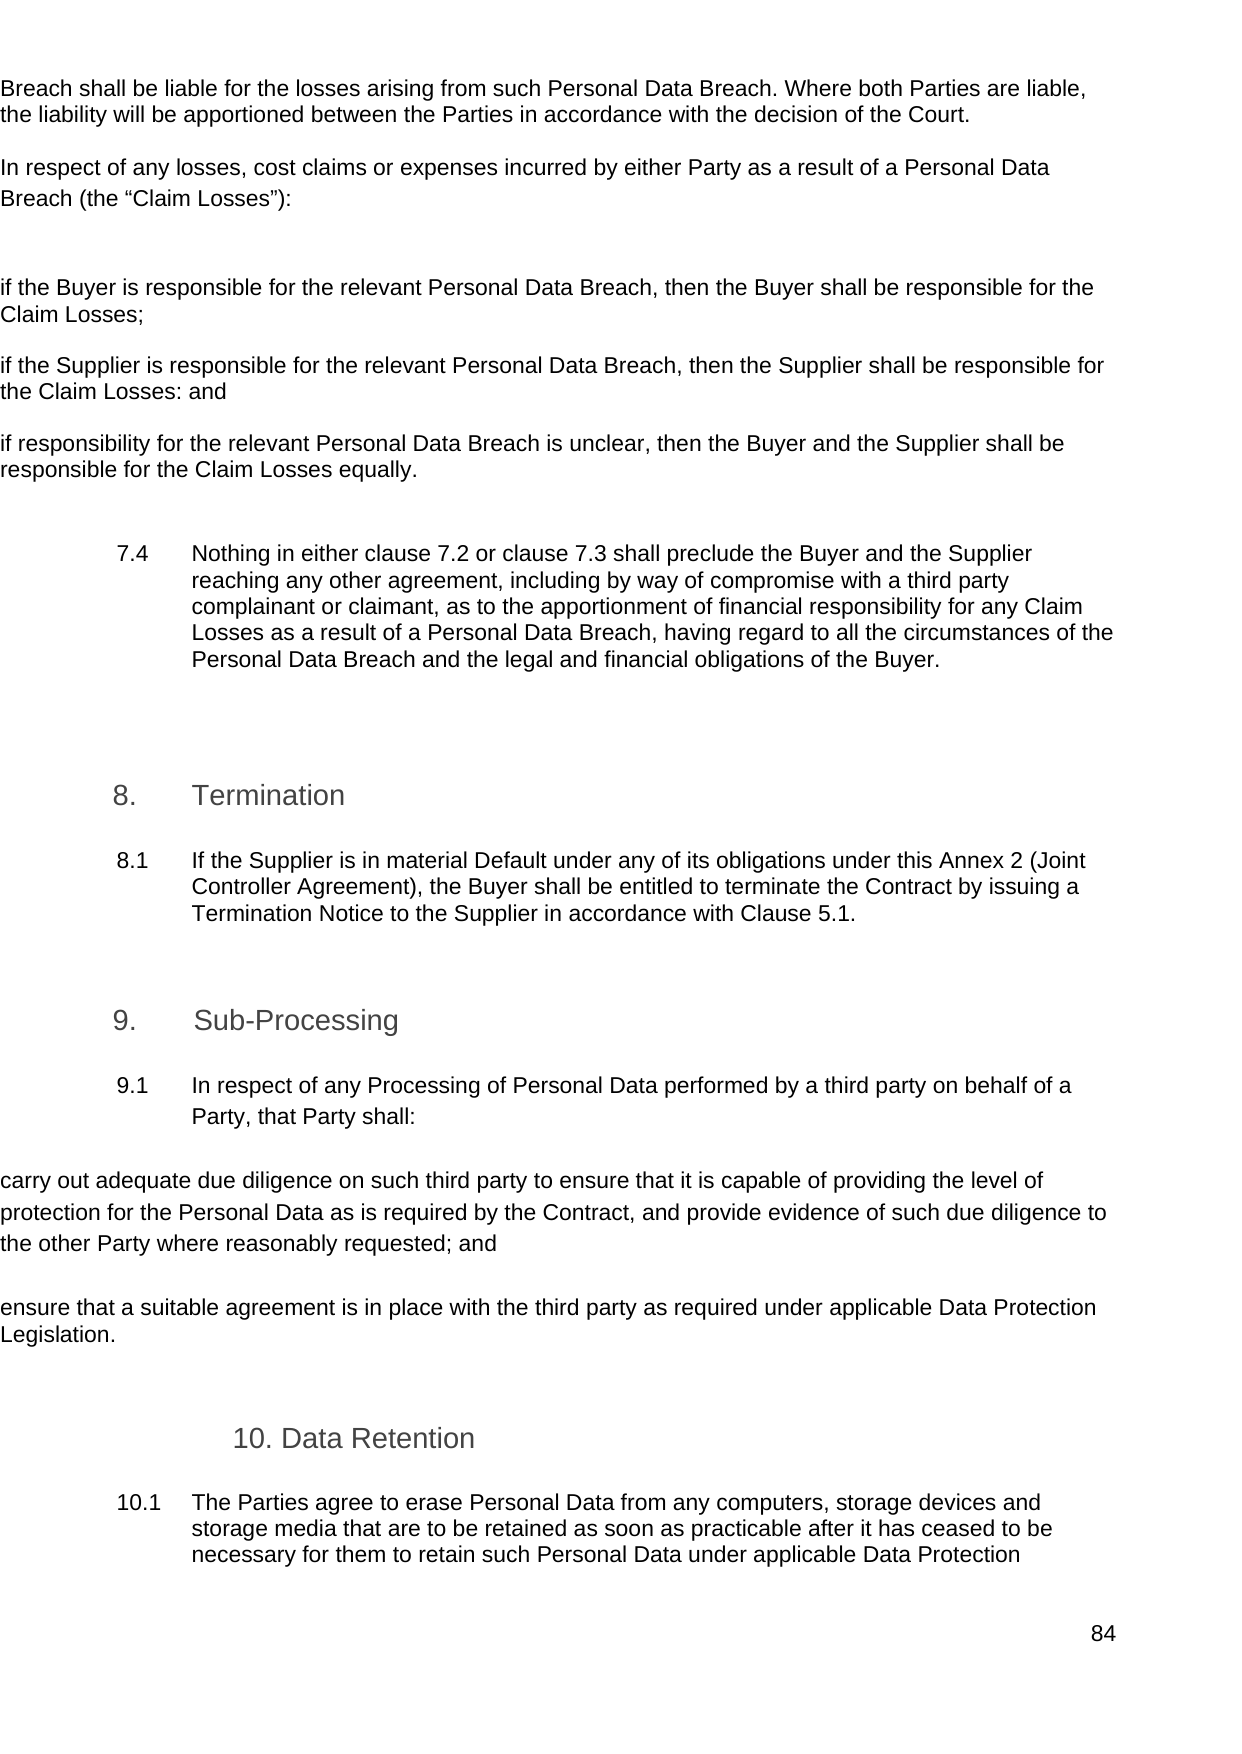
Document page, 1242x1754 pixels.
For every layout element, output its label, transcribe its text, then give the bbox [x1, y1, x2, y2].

list if the Buyer is responsible for the relevant Personal Data Breach, then the Buyer shall be responsible for the Claim Losses; [0, 274, 1121, 327]
text 10.1 The Parties agree to erase Personal Data from any computers, storage devices and storage media that are to be retained as soon as practicable after it has ceased to be necessary for them to retain such Personal Data under applicable Data Protection [116, 1488, 1121, 1567]
text 7.4 Nothing in either clause 7.2 or clause 7.3 shall preclude the Buyer and the Supplier reaching any other agreement, including by way of compromise with a third party complainant or claimant, as to the apportionment of financial responsibility for any Claim Losses as a result of a Personal Data Breach, having regard to all the circumstances of the Personal Data Breach and the legal and financial obligations of the Buyer. [116, 540, 1121, 672]
subtitle 10. Data Retention [116, 1421, 1122, 1455]
text 9.1 In respect of any Processing of Personal Data performed by a third party on behalf of a Party, that Party shall: [116, 1072, 1121, 1130]
subtitle 9. Sub-Processing [0, 1003, 1122, 1037]
list if the Supplier is responsible for the relevant Personal Data Breach, then the Supplier shall be responsible for the Claim Losses: and [0, 352, 1121, 405]
text 8.1 If the Supplier is in material Default under any of its obligations under this Annex 2 (Joint Controller Agreement), the Buyer shall be entitled to terminate the Contract by issuing a Termination Notice to the Supplier in accordance with Clause 5.1. [116, 847, 1121, 926]
list In respect of any losses, cost claims or expenses incurred by either Party as a result of a Personal Data Breach (the “Claim Losses”): [0, 154, 1121, 212]
list ensure that a suitable agreement is in place with the third party as required under applicable Data Protection Legislation. [0, 1294, 1121, 1347]
subtitle 8. Termination [0, 778, 1122, 812]
list if responsibility for the relevant Personal Data Breach is unclear, then the Buyer and the Supplier shall be responsible for the Claim Losses equally. [0, 430, 1121, 482]
list carry out adequate due diligence on such third party to ensure that it is capable of providing the level of protection for the Personal Data as is required by the Contract, and provide evidence of such due diligence to the other Party where reasonably requested; and [0, 1167, 1121, 1257]
list Breach shall be liable for the losses arising from such Personal Data Breach. Where both Parties are liable, the liability will be apportioned between the Parties in accordance with the decision of the Court. [0, 75, 1121, 128]
